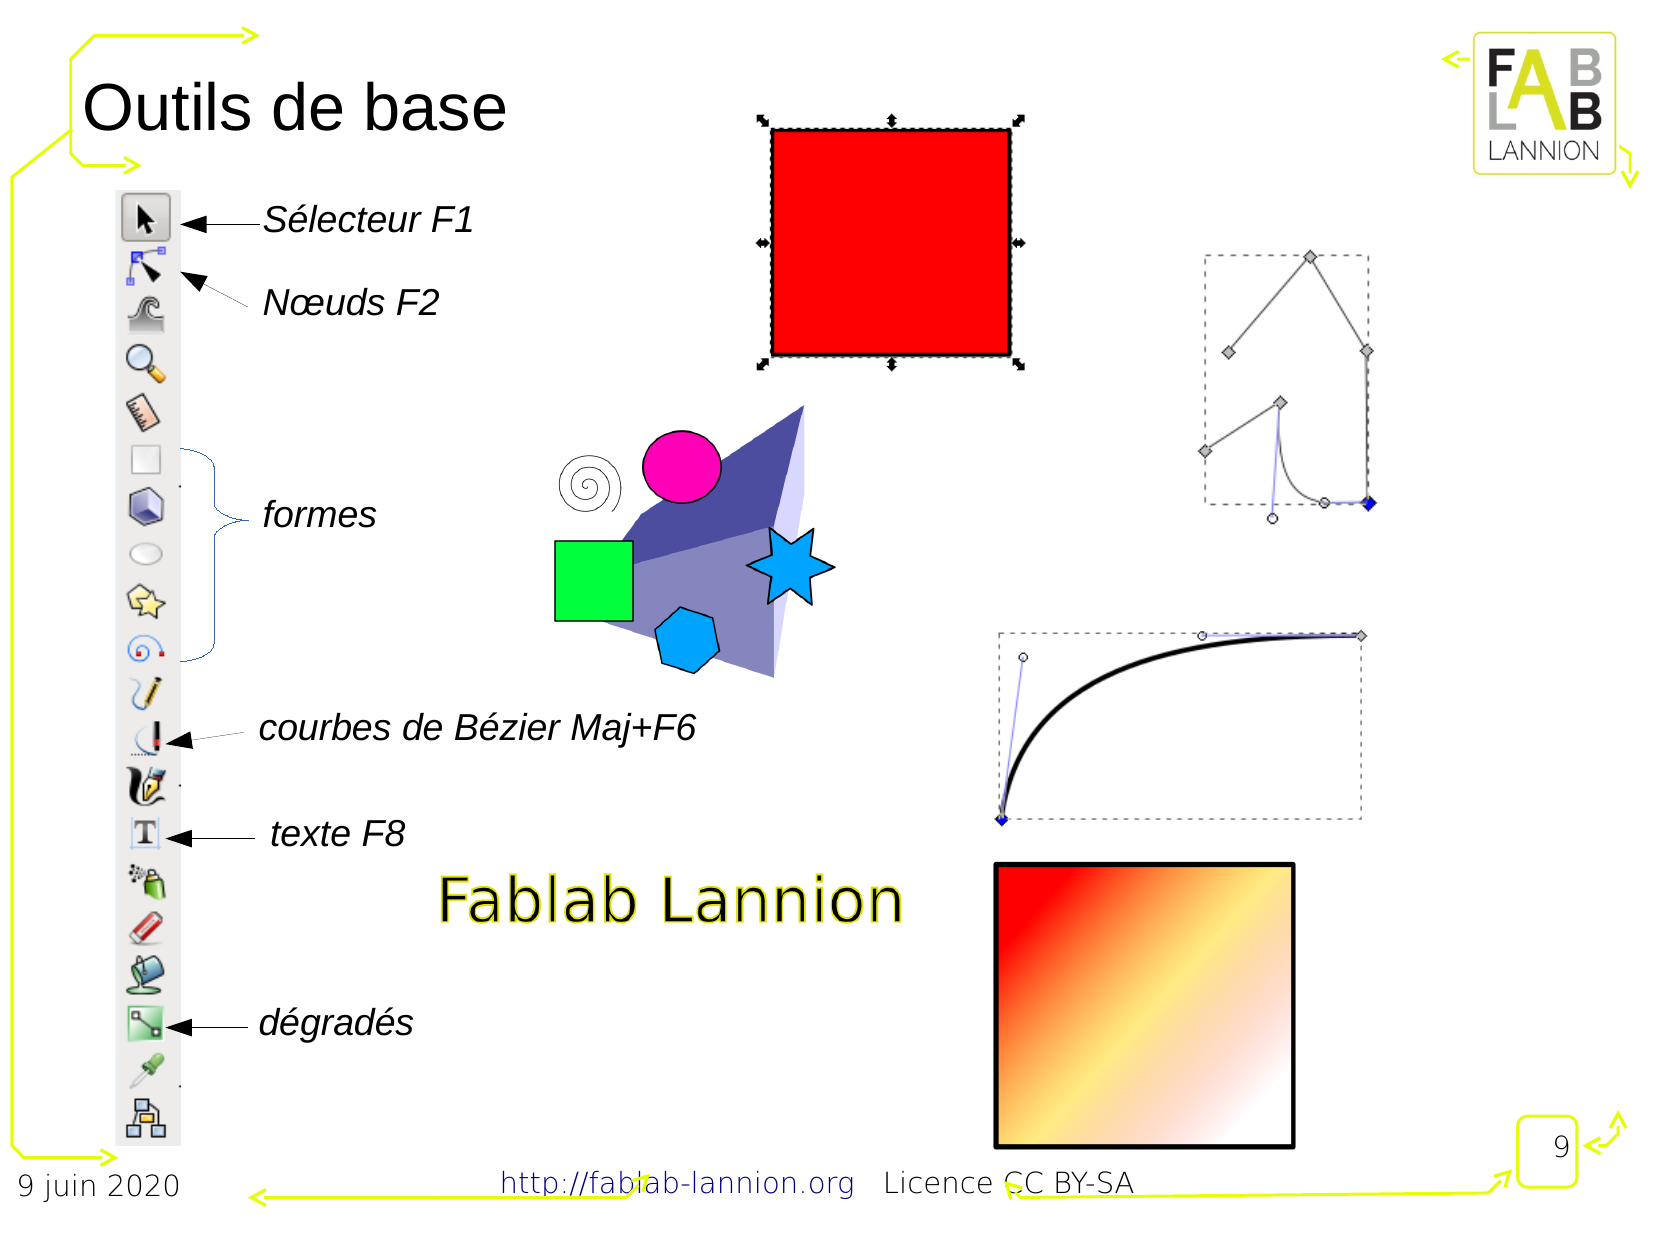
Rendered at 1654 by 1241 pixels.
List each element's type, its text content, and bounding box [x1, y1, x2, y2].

picture [736, 94, 1052, 390]
picture [531, 401, 869, 686]
text_box courbes de Bézier Maj+F6 [243, 699, 712, 756]
text_box dégradés [243, 994, 430, 1052]
text_box Sélecteur F1 [248, 191, 490, 249]
picture [1470, 29, 1619, 178]
text_box texte F8 [255, 805, 461, 905]
picture [968, 602, 1394, 1166]
picture [1156, 236, 1418, 540]
title Outils de base [82, 49, 1441, 166]
text_box formes [248, 486, 393, 544]
picture [434, 850, 922, 957]
text_box Nœuds F2 [248, 273, 455, 331]
picture [115, 190, 181, 1146]
